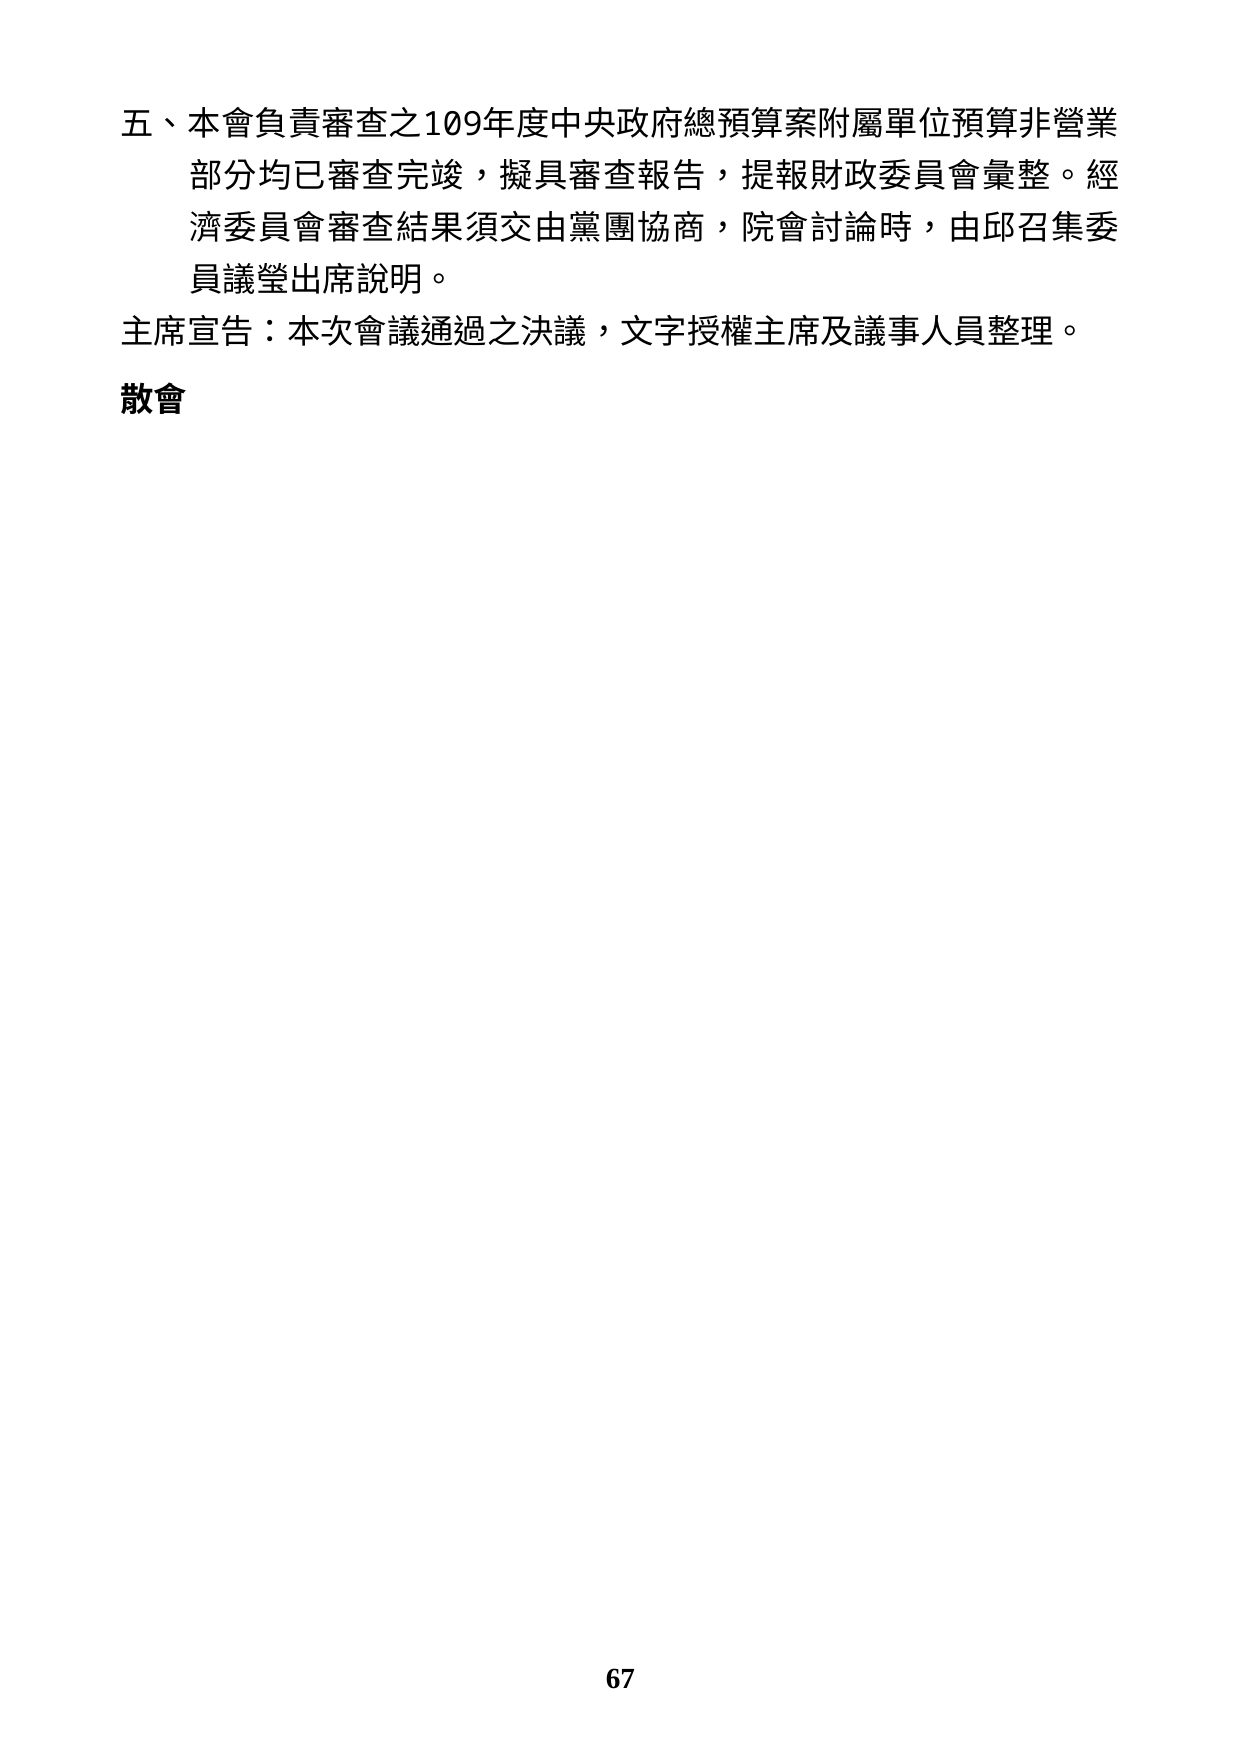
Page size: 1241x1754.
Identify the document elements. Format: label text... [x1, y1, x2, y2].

text 散會 [17, 369, 1120, 421]
text 五、本會負責審查之109年度中央政府總預算案附屬單位預算非營業部分均已審查完竣，擬具審查報告，提報財政委員會彙整。經濟委員會審查結果須交由黨團協商，院會討論時，由邱召集委員議瑩出席說明。 [120, 94, 1120, 302]
text 主席宣告：本次會議通過之決議，文字授權主席及議事人員整理。 [120, 302, 1120, 354]
